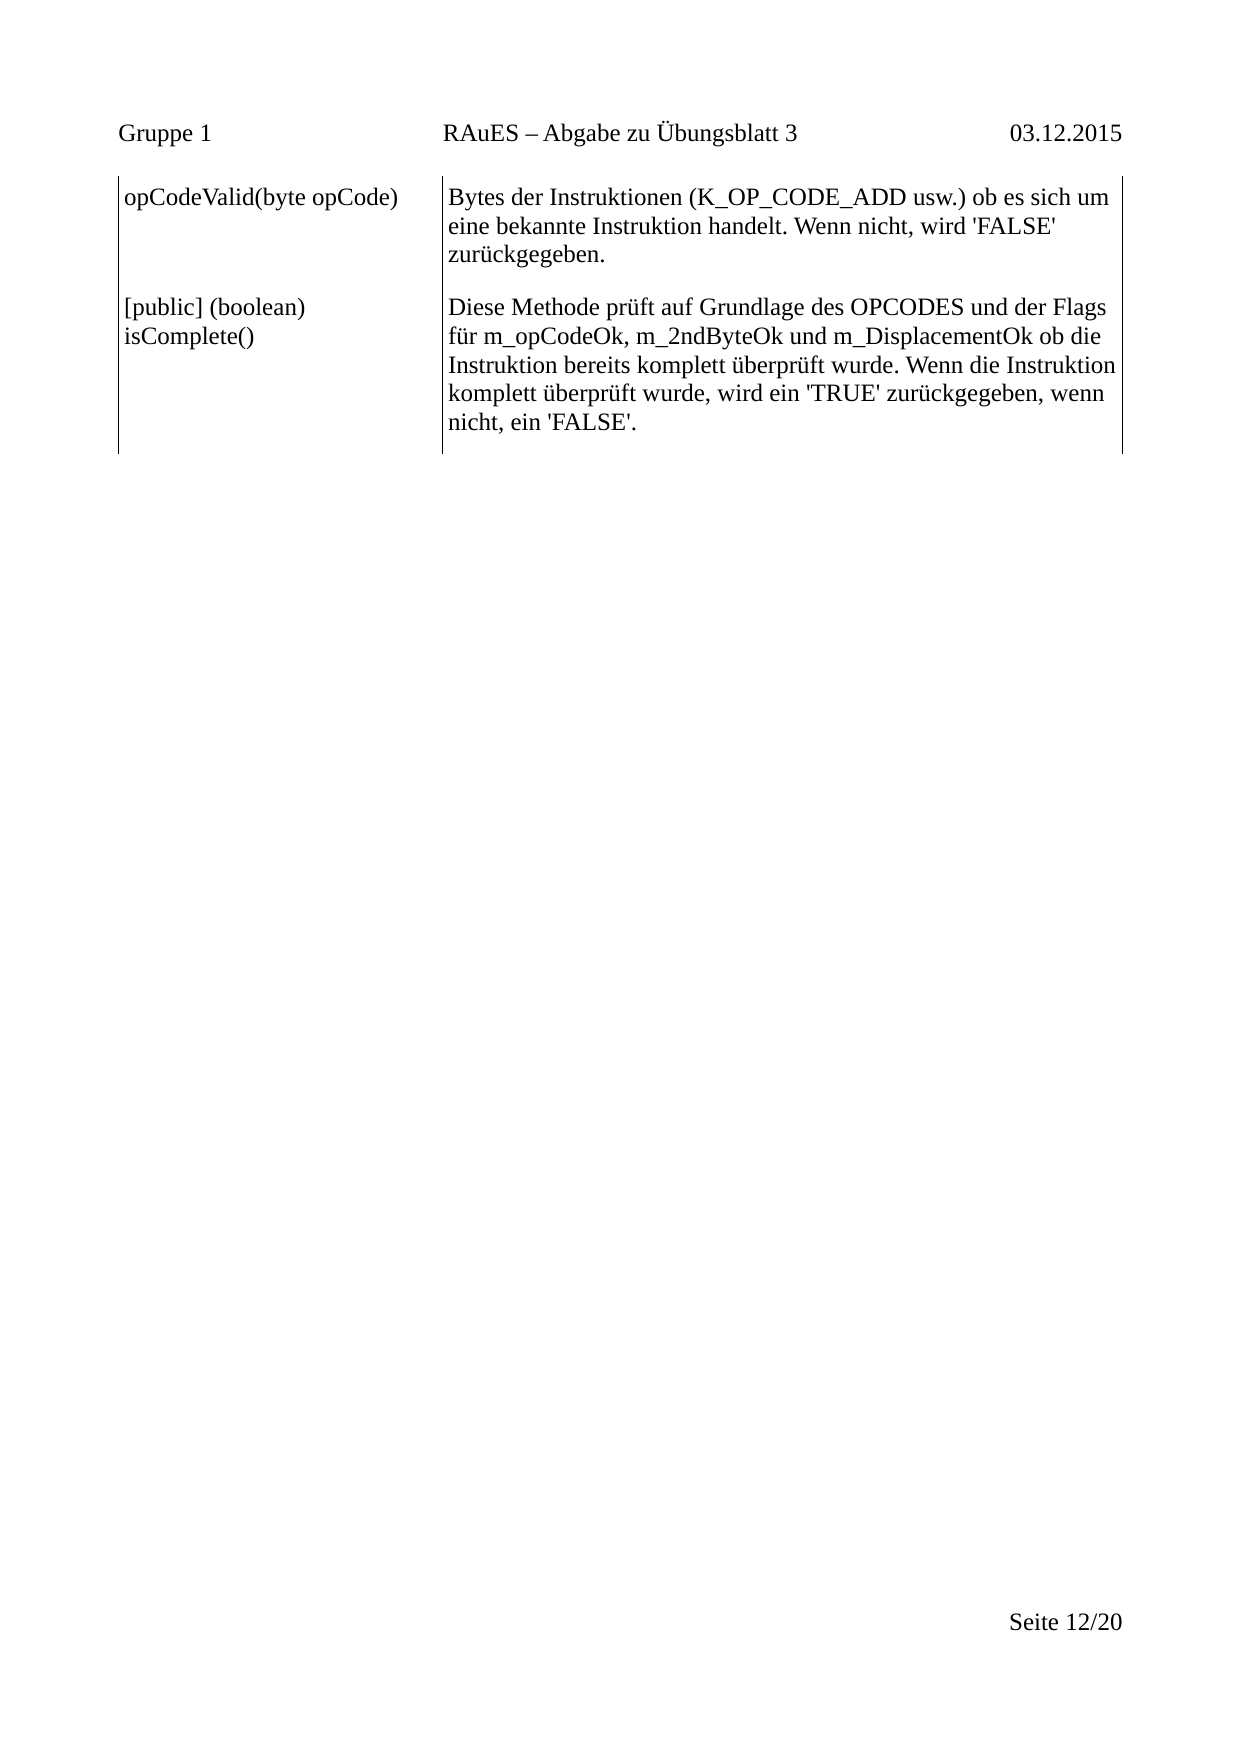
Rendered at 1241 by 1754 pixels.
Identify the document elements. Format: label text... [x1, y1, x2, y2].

table_cell [public] (boolean) isComplete() [119, 287, 442, 454]
table_cell opCodeValid(byte opCode) [119, 176, 442, 287]
table_cell Bytes der Instruktionen (K_OP_CODE_ADD usw.) ob es sich um eine bekannte Instruktion handelt. Wenn nicht, wird 'FALSE' zurückgegeben. [443, 176, 1122, 287]
table_cell Diese Methode prüft auf Grundlage des OPCODES und der Flags für m_opCodeOk, m_2ndByteOk und m_DisplacementOk ob die Instruktion bereits komplett überprüft wurde. Wenn die Instruktion komplett überprüft wurde, wird ein 'TRUE' zurückgegeben, wenn nicht, ein 'FALSE'. [443, 287, 1122, 454]
